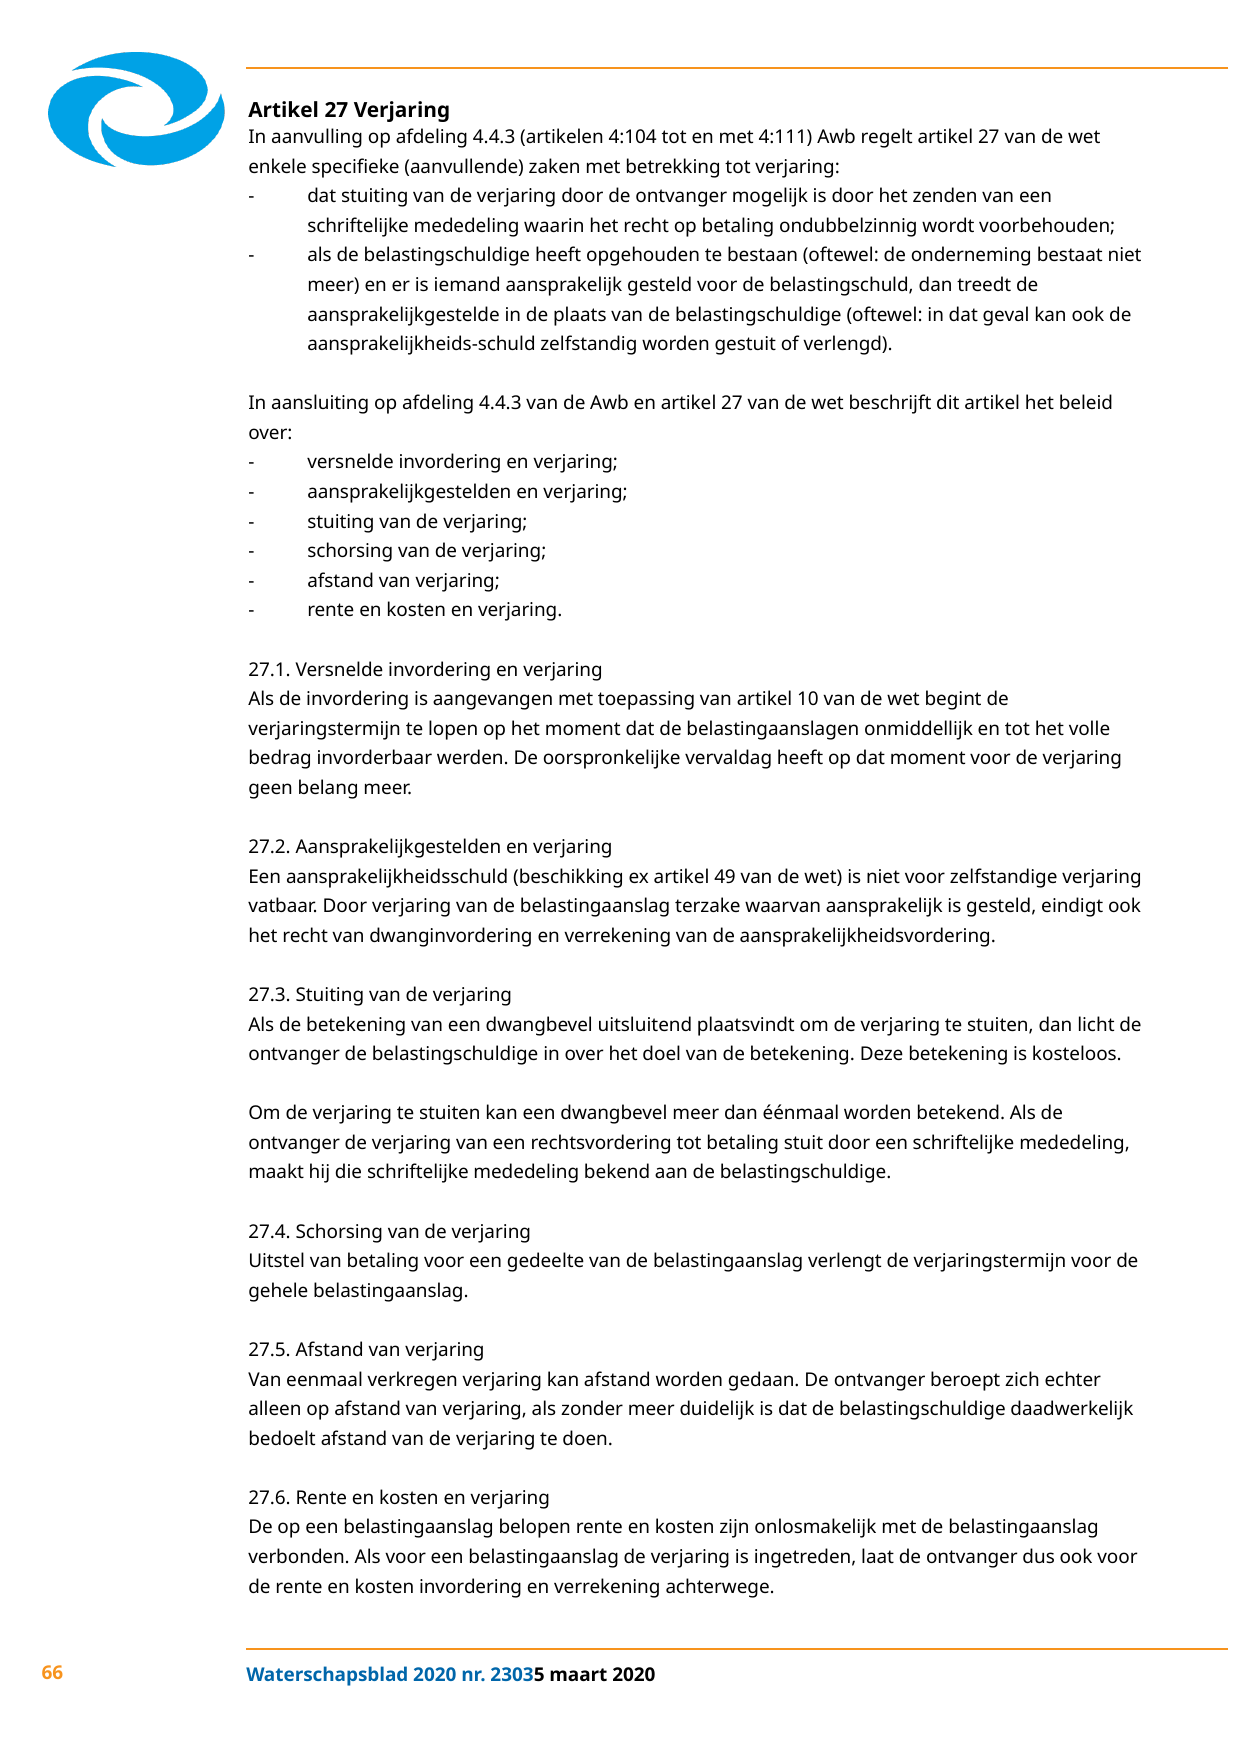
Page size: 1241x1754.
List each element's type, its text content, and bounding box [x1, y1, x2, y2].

list rente en kosten en verjaring. [248, 597, 1152, 622]
text 27.3. Stuiting van de verjaring [248, 981, 1152, 1007]
text 27.5. Afstand van verjaring [248, 1336, 1152, 1362]
text Als de invordering is aangevangen met toepassing van artikel 10 van de wet begint de verjaringstermijn te lopen op het moment dat de belastingaanslagen onmiddellijk en tot het volle bedrag invorderbaar werden. De oorspronkelijke vervaldag heeft op dat moment voor de verjaring geen belang meer. [248, 685, 1152, 800]
text 27.4. Schorsing van de verjaring [248, 1218, 1152, 1243]
list afstand van verjaring; [248, 567, 1152, 593]
picture [41, 47, 231, 172]
text Een aansprakelijkheidsschuld (beschikking ex artikel 49 van de wet) is niet voor zelfstandige verjaring vatbaar. Door verjaring van de belastingaanslag terzake waarvan aansprakelijk is gesteld, eindigt ook het recht van dwanginvordering en verrekening van de aansprakelijkheidsvordering. [248, 863, 1152, 948]
text Van eenmaal verkregen verjaring kan afstand worden gedaan. De ontvanger beroept zich echter alleen op afstand van verjaring, als zonder meer duidelijk is dat de belastingschuldige daadwerkelijk bedoelt afstand van de verjaring te doen. [248, 1366, 1152, 1451]
text In aanvulling op afdeling 4.4.3 (artikelen 4:104 tot en met 4:111) Awb regelt artikel 27 van de wet enkele specifieke (aanvullende) zaken met betrekking tot verjaring: [248, 123, 1152, 178]
text De op een belastingaanslag belopen rente en kosten zijn onlosmakelijk met de belastingaanslag verbonden. Als voor een belastingaanslag de verjaring is ingetreden, laat de ontvanger dus ook voor de rente en kosten invordering en verrekening achterwege. [248, 1514, 1152, 1598]
text 27.6. Rente en kosten en verjaring [248, 1484, 1152, 1510]
list aansprakelijkgestelden en verjaring; [248, 478, 1152, 504]
list stuiting van de verjaring; [248, 508, 1152, 533]
text Artikel 27 Verjaring [248, 95, 1152, 123]
text Uitstel van betaling voor een gedeelte van de belastingaanslag verlengt de verjaringstermijn voor de gehele belastingaanslag. [248, 1247, 1152, 1303]
list versnelde invordering en verjaring; [248, 449, 1152, 474]
list schorsing van de verjaring; [248, 537, 1152, 563]
text Als de betekening van een dwangbevel uitsluitend plaatsvindt om de verjaring te stuiten, dan licht de ontvanger de belastingschuldige in over het doel van de betekening. Deze betekening is kosteloos. [248, 1011, 1152, 1066]
list dat stuiting van de verjaring door de ontvanger mogelijk is door het zenden van een schriftelijke mededeling waarin het recht op betaling ondubbelzinnig wordt voorbehouden; [248, 182, 1152, 238]
text 27.1. Versnelde invordering en verjaring [248, 656, 1152, 681]
text In aansluiting op afdeling 4.4.3 van de Awb en artikel 27 van de wet beschrijft dit artikel het beleid over: [248, 389, 1152, 445]
text Om de verjaring te stuiten kan een dwangbevel meer dan éénmaal worden betekend. Als de ontvanger de verjaring van een rechtsvordering tot betaling stuit door een schriftelijke mededeling, maakt hij die schriftelijke mededeling bekend aan de belastingschuldige. [248, 1099, 1152, 1184]
list als de belastingschuldige heeft opgehouden te bestaan (oftewel: de onderneming bestaat niet meer) en er is iemand aansprakelijk gesteld voor de belastingschuld, dan treedt de aansprakelijkgestelde in de plaats van de belastingschuldige (oftewel: in dat geval kan ook de aansprakelijkheids-schuld zelfstandig worden gestuit of verlengd). [248, 242, 1152, 356]
text 27.2. Aansprakelijkgestelden en verjaring [248, 833, 1152, 859]
